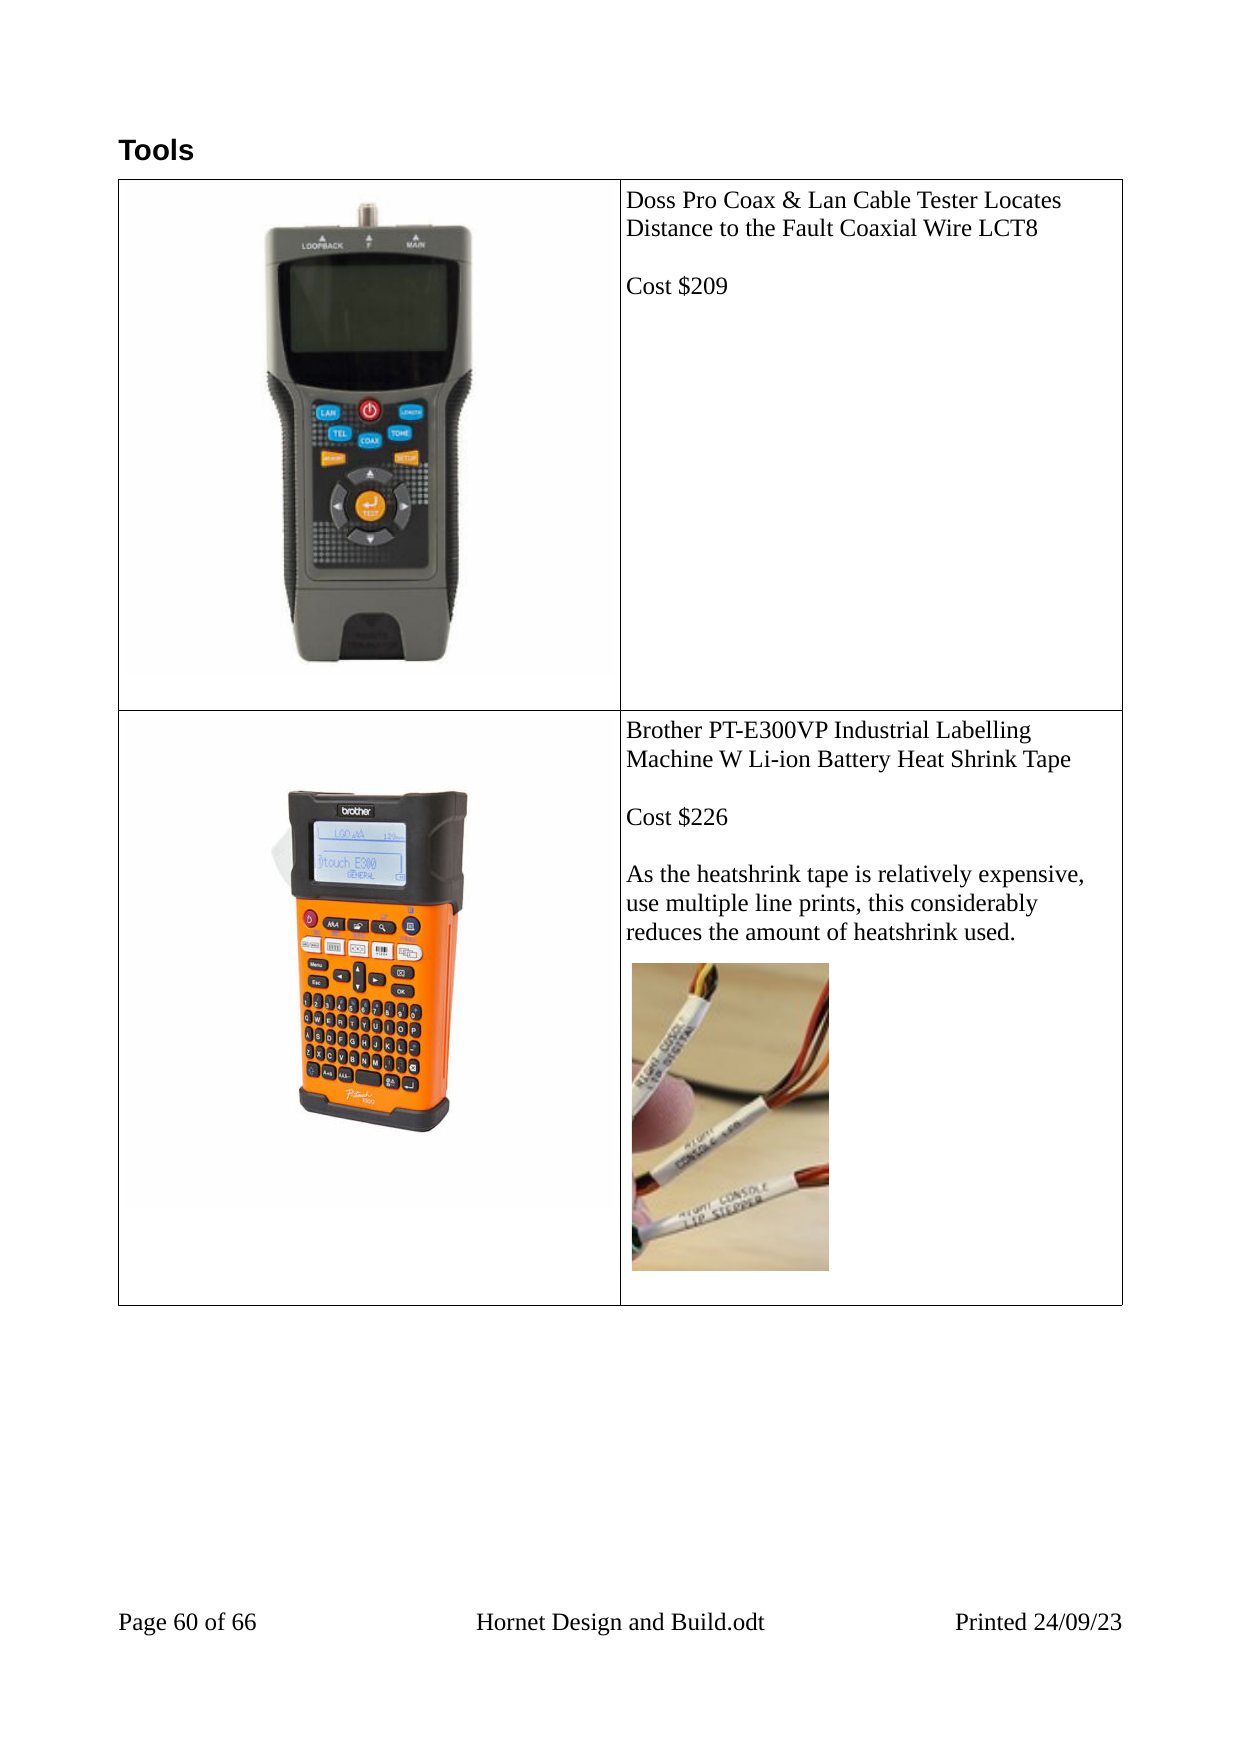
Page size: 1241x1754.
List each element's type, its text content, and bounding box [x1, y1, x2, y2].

table_header Doss Pro Coax & Lan Cable Tester Locates Distance to the Fault Coaxial Wire LCT8 Cost $209 [621, 180, 1122, 710]
table_cell Brother PT-E300VP Industrial Labelling Machine W Li-ion Battery Heat Shrink Tape Cost $226 As the heatshrink tape is relatively expensive, use multiple line prints, this considerably reduces the amount of heatshrink used. [621, 711, 1122, 1305]
subtitle Tools [118, 133, 1122, 166]
picture [123, 184, 615, 676]
table_cell [119, 711, 620, 1305]
table_header [119, 180, 620, 710]
picture [631, 963, 829, 1271]
picture [123, 715, 615, 1207]
